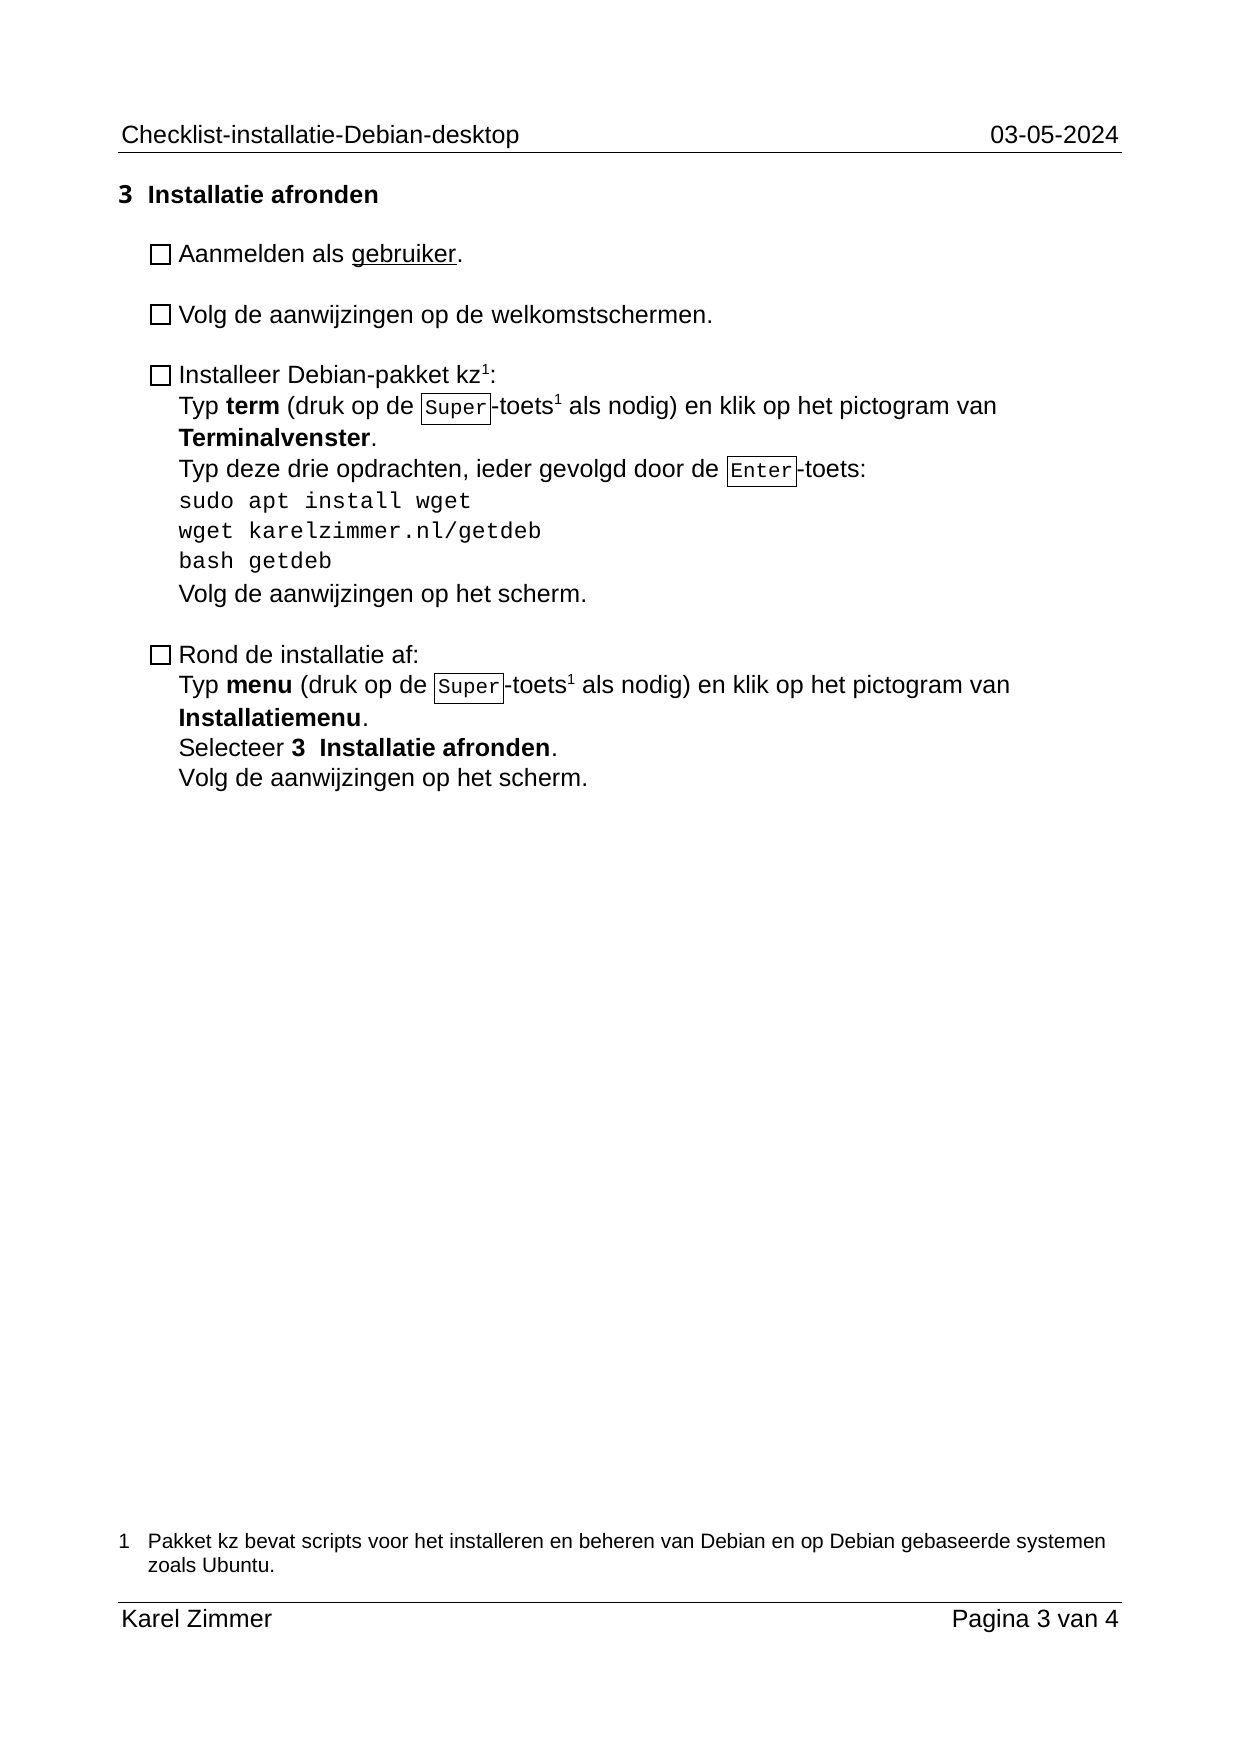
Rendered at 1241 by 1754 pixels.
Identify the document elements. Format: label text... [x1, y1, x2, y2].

table_cell Rond de installatie af: [177, 640, 1122, 670]
table_cell [177, 330, 1122, 360]
table_cell [142, 579, 177, 609]
table_cell [118, 549, 142, 579]
table_cell [142, 640, 177, 670]
table_header Aanmelden als gebruiker. [177, 239, 1122, 269]
table_cell [118, 640, 142, 670]
table_cell [118, 454, 142, 488]
table_cell [177, 269, 1122, 300]
table_cell Installeer Debian-pakket kz: [177, 360, 1122, 391]
table_cell [142, 300, 177, 330]
table_cell [142, 733, 177, 763]
table_header [118, 239, 142, 269]
table_cell Volg de aanwijzingen op het scherm. [177, 579, 1122, 609]
table_cell [142, 670, 177, 733]
table_cell Typ deze drie opdrachten, ieder gevolgd door de Enter-toets: [177, 454, 1122, 488]
table_cell [118, 763, 142, 793]
table_cell Volg de aanwijzingen op de welkomstschermen. [177, 300, 1122, 330]
table_cell [118, 519, 142, 549]
table_cell [118, 733, 142, 763]
table_cell [142, 391, 177, 453]
table_cell [142, 549, 177, 579]
table_cell Typ term (druk op de Super-toets1 als nodig) en klik op het pictogram van Terminalvenster. [177, 391, 1122, 453]
table_cell [118, 330, 142, 360]
table_cell [118, 269, 142, 300]
table_cell Typ menu (druk op de Super-toets1 als nodig) en klik op het pictogram van Installatiemenu. [177, 670, 1122, 733]
table_cell [118, 300, 142, 330]
table_cell [118, 610, 142, 640]
table_cell [142, 360, 177, 391]
table_cell bash getdeb [177, 549, 1122, 579]
table_cell [118, 488, 142, 518]
table_header [142, 239, 177, 269]
table_cell [142, 330, 177, 360]
table_cell [142, 763, 177, 793]
table_cell Selecteer 3 Installatie afronden. [177, 733, 1122, 763]
table_cell [142, 269, 177, 300]
list Installatie afronden [118, 177, 1122, 211]
table_cell [142, 454, 177, 488]
table_cell [118, 391, 142, 453]
table_cell [142, 488, 177, 518]
table_cell [118, 670, 142, 733]
table_cell [142, 610, 177, 640]
table_cell [142, 519, 177, 549]
table_cell [118, 579, 142, 609]
table_cell [118, 360, 142, 391]
table_cell sudo apt install wget [177, 488, 1122, 518]
table_cell [177, 610, 1122, 640]
table_cell wget karelzimmer.nl/getdeb [177, 519, 1122, 549]
table_cell Volg de aanwijzingen op het scherm. [177, 763, 1122, 793]
